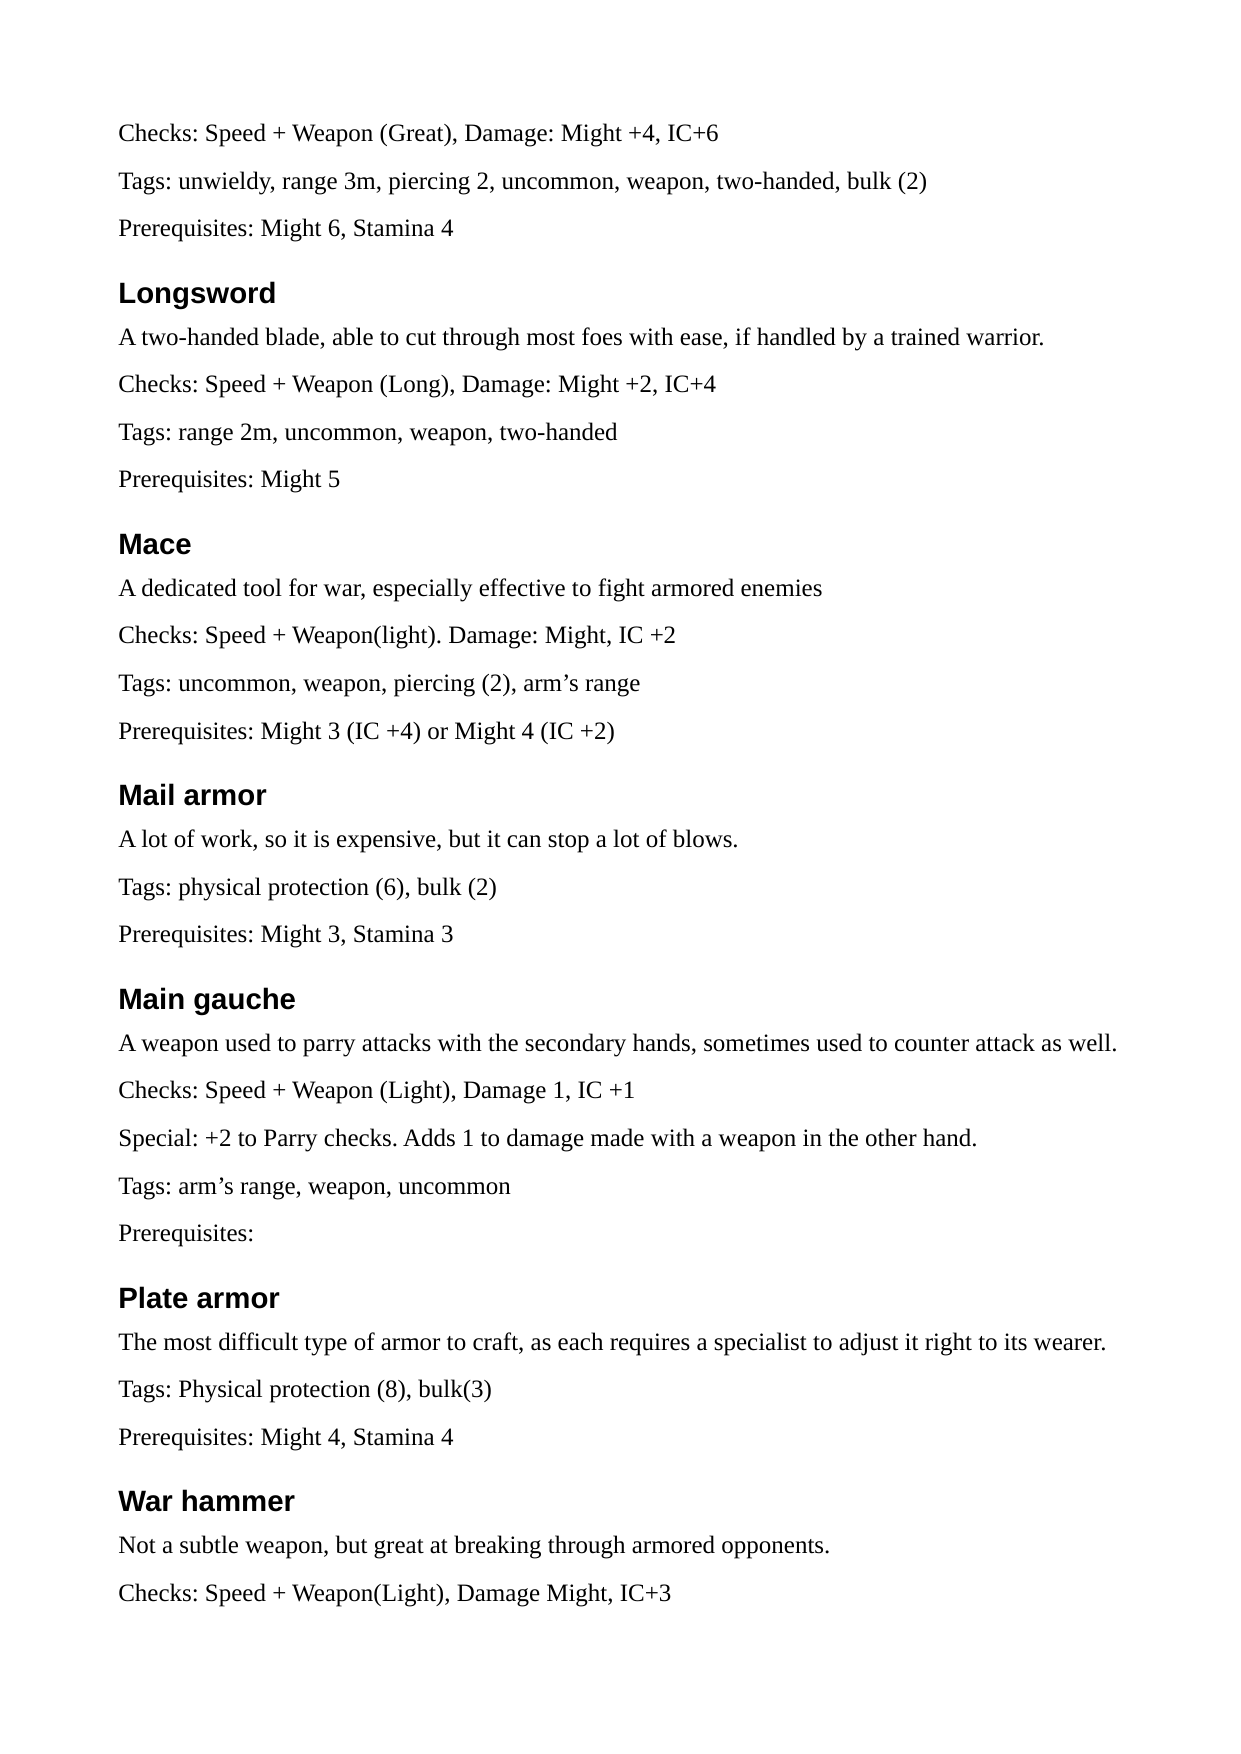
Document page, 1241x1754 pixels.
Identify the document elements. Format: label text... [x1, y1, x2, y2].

text Checks: Speed + Weapon (Light), Damage 1, IC +1 [118, 1076, 1122, 1104]
text Prerequisites: Might 4, Stamina 4 [118, 1422, 1122, 1451]
text Prerequisites: Might 3 (IC +4) or Might 4 (IC +2) [118, 716, 1122, 744]
text A lot of work, so it is expensive, but it can stop a lot of blows. [118, 824, 1122, 853]
text Tags: uncommon, weapon, piercing (2), arm’s range [118, 668, 1122, 697]
subtitle War hammer [118, 1484, 1122, 1518]
text Special: +2 to Parry checks. Adds 1 to damage made with a weapon in the other hand. [118, 1123, 1122, 1152]
text Prerequisites: Might 6, Stamina 4 [118, 213, 1122, 242]
text Tags: arm’s range, weapon, uncommon [118, 1171, 1122, 1199]
text Checks: Speed + Weapon (Great), Damage: Might +4, IC+6 [118, 118, 1122, 147]
text Tags: unwieldy, range 3m, piercing 2, uncommon, weapon, two-handed, bulk (2) [118, 166, 1122, 194]
text The most difficult type of armor to craft, as each requires a specialist to adjust it right to its wearer. [118, 1327, 1122, 1356]
text A two-handed blade, able to cut through most foes with ease, if handled by a trained warrior. [118, 322, 1122, 351]
subtitle Main gauche [118, 982, 1122, 1015]
text Tags: Physical protection (8), bulk(3) [118, 1374, 1122, 1403]
subtitle Longsword [118, 276, 1122, 309]
text Checks: Speed + Weapon (Long), Damage: Might +2, IC+4 [118, 369, 1122, 398]
text Prerequisites: Might 5 [118, 464, 1122, 493]
subtitle Mace [118, 527, 1122, 561]
text Prerequisites: Might 3, Stamina 3 [118, 919, 1122, 948]
text A dedicated tool for war, especially effective to fight armored enemies [118, 573, 1122, 602]
text Not a subtle weapon, but great at breaking through armored opponents. [118, 1530, 1122, 1559]
text Tags: range 2m, uncommon, weapon, two-handed [118, 417, 1122, 446]
text Checks: Speed + Weapon(light). Damage: Might, IC +2 [118, 621, 1122, 649]
subtitle Mail armor [118, 778, 1122, 812]
text Tags: physical protection (6), bulk (2) [118, 872, 1122, 901]
text Checks: Speed + Weapon(Light), Damage Might, IC+3 [118, 1578, 1122, 1607]
text A weapon used to parry attacks with the secondary hands, sometimes used to counter attack as well. [118, 1028, 1122, 1057]
subtitle Plate armor [118, 1281, 1122, 1314]
text Prerequisites: [118, 1218, 1122, 1247]
